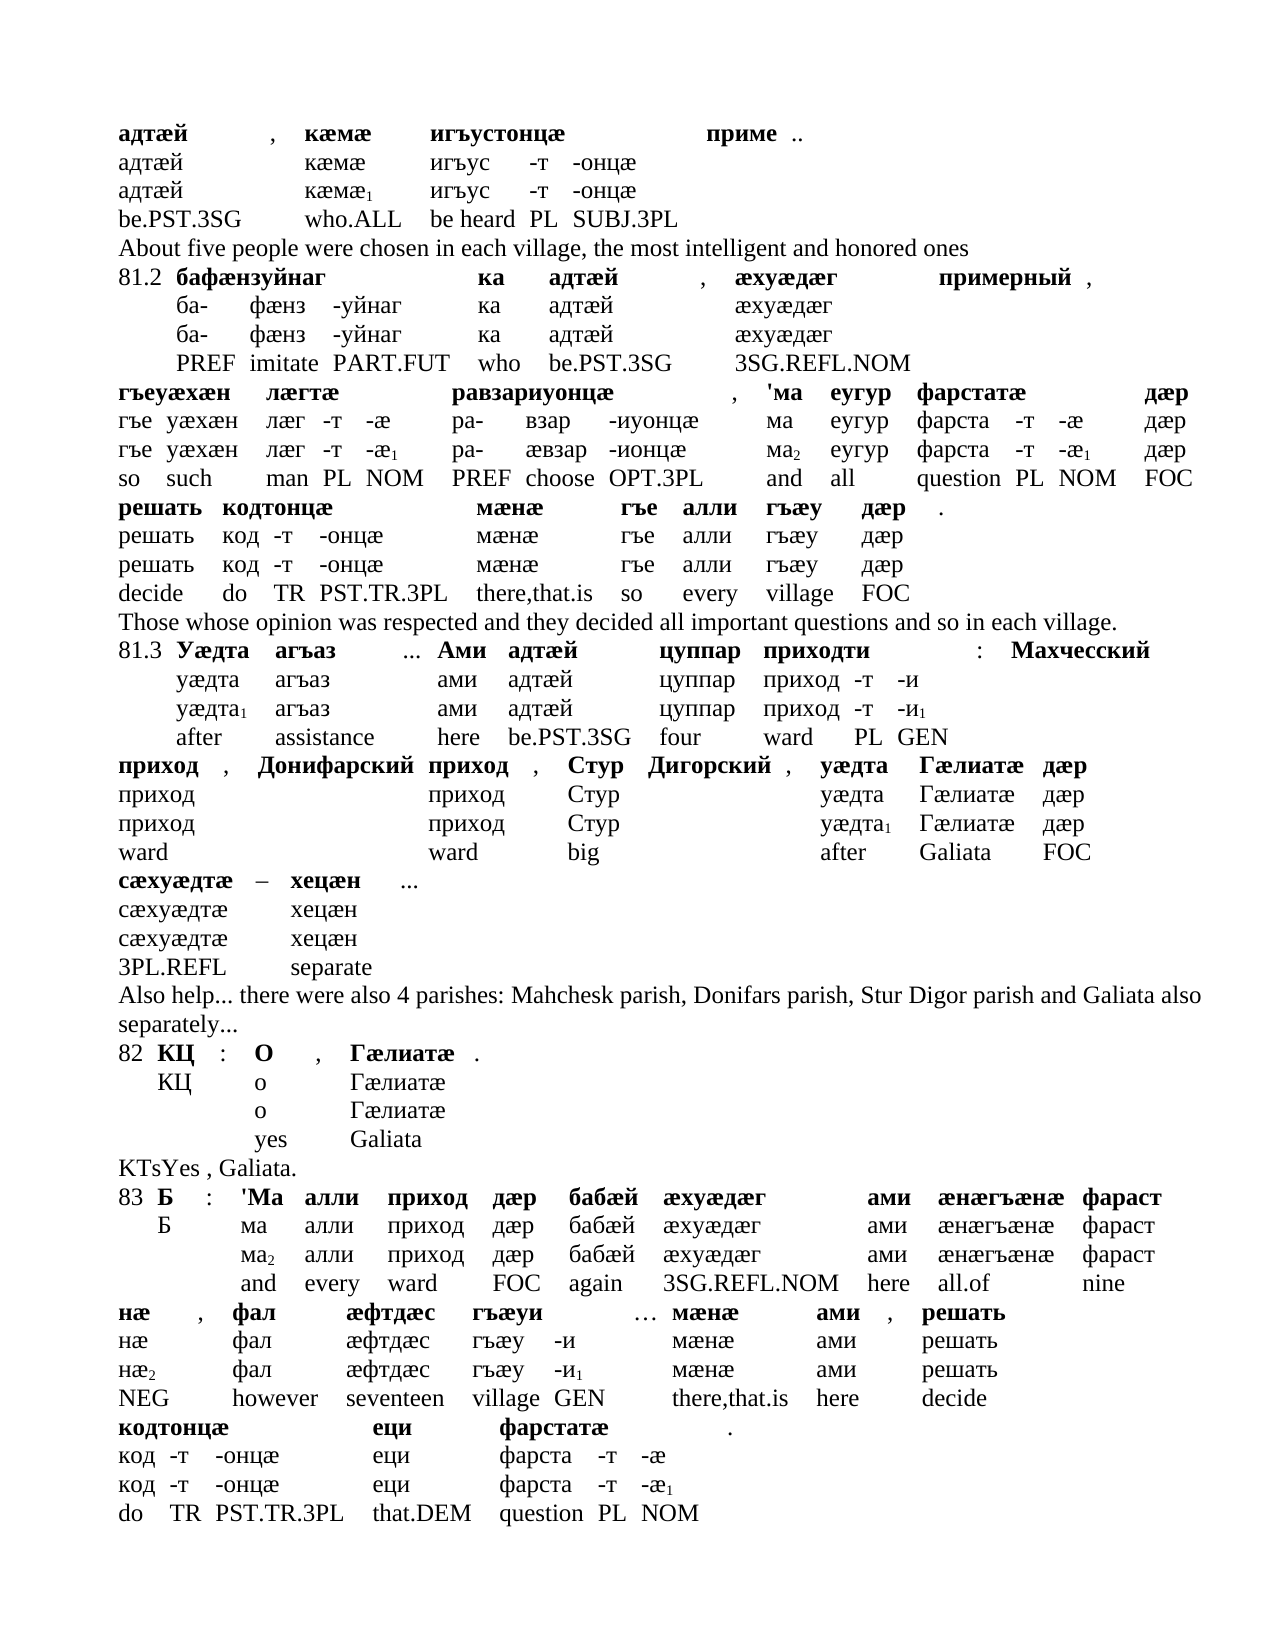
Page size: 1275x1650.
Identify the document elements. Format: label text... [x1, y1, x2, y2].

text решать [922, 1354, 998, 1383]
text TR [169, 1498, 201, 1527]
text -иуонцæ [608, 406, 704, 434]
text о [254, 1096, 288, 1124]
text . [938, 492, 959, 521]
text дæр [492, 1239, 541, 1268]
text Гæлиатæ [919, 779, 1015, 808]
text приход [763, 664, 840, 693]
text дæр [492, 1182, 555, 1211]
text ба- [176, 319, 236, 348]
text SUBJ.3PL [572, 204, 678, 233]
text -т [323, 406, 352, 434]
text , [785, 751, 806, 779]
text нæ [118, 1297, 183, 1326]
text код [222, 549, 259, 578]
text бабæй [568, 1211, 635, 1239]
text yes [254, 1124, 288, 1153]
text : [219, 1038, 240, 1067]
text приходти [763, 636, 962, 664]
text -æ1 [1058, 434, 1117, 463]
text кæмæ [304, 147, 402, 176]
text PST.TR.3PL [319, 578, 448, 607]
text агъаз [275, 664, 375, 693]
text , [887, 1297, 908, 1326]
text GEN [554, 1383, 605, 1412]
text æхуæдæг [734, 262, 925, 291]
text сæхуæдтæ [118, 894, 228, 923]
text do [222, 578, 259, 607]
text four [659, 722, 736, 751]
text PL [1015, 463, 1044, 492]
text -т [1015, 434, 1044, 463]
text фарста [917, 434, 1001, 463]
text О [254, 1038, 301, 1067]
text уæдта [820, 751, 905, 779]
text PL [323, 463, 352, 492]
text ма [240, 1211, 277, 1239]
text фараст [1082, 1211, 1155, 1239]
text лæг [266, 406, 309, 434]
text дæр [492, 1211, 541, 1239]
text -т [273, 549, 305, 578]
text PREF [176, 348, 236, 377]
text , [1086, 262, 1107, 291]
text 81.2 [118, 262, 162, 291]
text о [254, 1067, 288, 1096]
text фарстатæ [499, 1412, 713, 1441]
text NEG [118, 1383, 169, 1412]
text мæнæ [672, 1354, 788, 1383]
text question [917, 463, 1001, 492]
text лæг [266, 434, 309, 463]
text ами [867, 1239, 910, 1268]
text мæнæ [476, 549, 593, 578]
text адтæй [548, 262, 686, 291]
text question [499, 1498, 584, 1527]
text цуппар [659, 693, 736, 722]
text Донифарский [258, 751, 414, 779]
text 3SG.REFL.NOM [663, 1268, 839, 1297]
text Гæлиатæ [919, 808, 1015, 837]
text приход [387, 1182, 478, 1211]
text nine [1082, 1268, 1155, 1297]
text приход [428, 751, 519, 779]
text уæдта1 [176, 693, 247, 722]
text хецæн [290, 866, 386, 894]
text . [727, 1412, 748, 1441]
text алли [304, 1239, 360, 1268]
text æнæгъæнæ [938, 1239, 1054, 1268]
text every [304, 1268, 360, 1297]
text .. [791, 118, 812, 147]
text choose [525, 463, 595, 492]
text сæхуæдтæ [118, 866, 242, 894]
text дæр [1144, 377, 1207, 406]
text -т [854, 693, 883, 722]
text , [197, 1297, 218, 1326]
text дæр [1144, 406, 1193, 434]
text NOM [366, 463, 424, 492]
text хецæн [290, 923, 372, 952]
text решать [118, 492, 208, 521]
text PREF [452, 463, 512, 492]
text приход [387, 1239, 464, 1268]
text бафæнзуйнаг [176, 262, 464, 291]
text уæхæн [166, 434, 238, 463]
text адтæй [508, 693, 632, 722]
text КЦ [157, 1067, 192, 1096]
text such [166, 463, 238, 492]
text игъус [430, 176, 515, 204]
text игъус [430, 147, 515, 176]
text all [830, 463, 889, 492]
text -æ1 [366, 434, 424, 463]
text ... [400, 866, 421, 894]
text after [820, 837, 892, 866]
text ами [867, 1182, 924, 1211]
text приход [387, 1211, 464, 1239]
text , [223, 751, 244, 779]
text дæр [1043, 808, 1091, 837]
text who.ALL [304, 204, 402, 233]
text Гæлиатæ [350, 1067, 446, 1096]
text æхуæдæг [734, 319, 911, 348]
text ра- [452, 406, 512, 434]
text every [682, 578, 738, 607]
text , [731, 377, 752, 406]
text PL [854, 722, 883, 751]
text here [867, 1268, 910, 1297]
text PST.TR.3PL [215, 1498, 344, 1527]
text мæнæ [672, 1326, 788, 1354]
text фал [232, 1297, 332, 1326]
text еци [372, 1412, 485, 1441]
text -онцæ [572, 147, 678, 176]
text æфтдæс [346, 1297, 458, 1326]
text приход [763, 693, 840, 722]
text адтæй [118, 176, 242, 204]
text be.PST.3SG [118, 204, 242, 233]
text -т [598, 1469, 627, 1498]
text сæхуæдтæ [118, 923, 228, 952]
text гъæу [766, 492, 848, 521]
text -т [323, 434, 352, 463]
text 3PL.REFL [118, 952, 228, 981]
text нæ2 [118, 1354, 169, 1383]
text ами [816, 1354, 859, 1383]
text ... [402, 636, 423, 664]
text мæнæ [476, 521, 593, 549]
text man [266, 463, 309, 492]
text so [621, 578, 655, 607]
text фæнз [249, 319, 319, 348]
text all.of [938, 1268, 1054, 1297]
text алли [682, 549, 738, 578]
text еци [372, 1441, 472, 1469]
text фараст [1082, 1182, 1169, 1211]
text адтæй [548, 319, 672, 348]
text мæнæ [672, 1297, 802, 1326]
text PL [598, 1498, 627, 1527]
text адтæй [118, 118, 256, 147]
text : [976, 636, 997, 664]
text ка [478, 262, 535, 291]
text -т [169, 1469, 201, 1498]
text дæр [1043, 751, 1105, 779]
text алли [682, 492, 752, 521]
text -онцæ [319, 521, 448, 549]
text that.DEM [372, 1498, 472, 1527]
text код [118, 1441, 156, 1469]
text -онцæ [572, 176, 678, 204]
text village [472, 1383, 540, 1412]
text Ами [437, 636, 494, 664]
text -ионцæ [608, 434, 704, 463]
text 83 [118, 1182, 143, 1211]
text -т [854, 664, 883, 693]
text -т [598, 1441, 627, 1469]
text ward [118, 837, 195, 866]
text NOM [641, 1498, 699, 1527]
text decide [922, 1383, 998, 1412]
text ма [766, 406, 802, 434]
text NOM [1058, 463, 1117, 492]
text еци [372, 1469, 472, 1498]
text мæнæ [476, 492, 607, 521]
text big [567, 837, 620, 866]
text Дигорский [648, 751, 772, 779]
text уæдта [176, 664, 247, 693]
text Those whose opinion was respected and they decided all important questions and so in each village. [118, 607, 1249, 636]
text æнæгъæнæ [938, 1211, 1054, 1239]
text решать [922, 1297, 1012, 1326]
text ward [428, 837, 505, 866]
text 82 [118, 1038, 143, 1067]
text приход [428, 808, 505, 837]
text -т [529, 176, 558, 204]
text -т [169, 1441, 201, 1469]
text равзариуонцæ [452, 377, 718, 406]
text here [816, 1383, 859, 1412]
text фарста [499, 1441, 584, 1469]
text … [633, 1297, 658, 1326]
text Стур [567, 808, 620, 837]
text приход [118, 779, 195, 808]
text Б [157, 1211, 178, 1239]
text -и1 [554, 1354, 605, 1383]
text решать [922, 1326, 998, 1354]
text 3SG.REFL.NOM [734, 348, 911, 377]
text фæнз [249, 291, 319, 319]
text еугур [830, 406, 889, 434]
text игъустонцæ [430, 118, 692, 147]
text гъæуи [472, 1297, 619, 1326]
text -æ1 [641, 1469, 699, 1498]
text лæгтæ [266, 377, 438, 406]
text взар [525, 406, 595, 434]
text гъæу [472, 1354, 540, 1383]
text Стур [567, 751, 634, 779]
text Also help... there were also 4 parishes: Mahchesk parish, Donifars parish, Stur Digor parish and Galiata also separately... [118, 981, 1249, 1038]
text do [118, 1498, 156, 1527]
text imitate [249, 348, 319, 377]
text гъе [621, 549, 655, 578]
text ма2 [766, 434, 802, 463]
text again [568, 1268, 635, 1297]
text решать [118, 549, 194, 578]
text кæмæ1 [304, 176, 402, 204]
text FOC [1043, 837, 1091, 866]
text , [269, 118, 291, 147]
text адтæй [508, 636, 645, 664]
text -æ [1058, 406, 1117, 434]
text алли [304, 1182, 374, 1211]
text приме [706, 118, 777, 147]
text PART.FUT [333, 348, 450, 377]
text separate [290, 952, 372, 981]
text фарста [917, 406, 1001, 434]
text кодтонцæ [118, 1412, 358, 1441]
text -и1 [897, 693, 948, 722]
text кодтонцæ [222, 492, 462, 521]
text , [700, 262, 721, 291]
text ка [478, 319, 521, 348]
text Гæлиатæ [919, 751, 1029, 779]
text примерный [939, 262, 1072, 291]
text and [766, 463, 802, 492]
text ward [763, 722, 840, 751]
text Гæлиатæ [350, 1096, 446, 1124]
text KTsYes , Galiata. [118, 1153, 1249, 1182]
text assistance [275, 722, 375, 751]
text дæр [1144, 434, 1193, 463]
text фарстатæ [917, 377, 1131, 406]
text -æ [641, 1441, 699, 1469]
text Galiata [919, 837, 1015, 866]
text æвзар [525, 434, 595, 463]
text Б [157, 1182, 192, 1211]
text ами [816, 1297, 873, 1326]
text уæдта1 [820, 808, 892, 837]
text 81.3 [118, 636, 162, 664]
text адтæй [118, 147, 242, 176]
text ба- [176, 291, 236, 319]
text -т [1015, 406, 1044, 434]
text -т [273, 521, 305, 549]
text village [766, 578, 834, 607]
text приход [118, 751, 209, 779]
text гъеуæхæн [118, 377, 252, 406]
text GEN [897, 722, 948, 751]
text FOC [492, 1268, 541, 1297]
text here [437, 722, 480, 751]
text алли [304, 1211, 360, 1239]
text be.PST.3SG [508, 722, 632, 751]
text приход [118, 808, 195, 837]
text приход [428, 779, 505, 808]
text адтæй [548, 291, 672, 319]
text бабæй [568, 1239, 635, 1268]
text be.PST.3SG [548, 348, 672, 377]
text гъæу [766, 549, 834, 578]
text Гæлиатæ [350, 1038, 460, 1067]
text гъе [118, 406, 152, 434]
text after [176, 722, 247, 751]
text -онцæ [215, 1441, 344, 1469]
text фал [232, 1354, 318, 1383]
text еугур [830, 434, 889, 463]
text Стур [567, 779, 620, 808]
text : [206, 1182, 227, 1211]
text there,that.is [476, 578, 593, 607]
text Уæдта [176, 636, 261, 664]
text -уйнаг [333, 319, 450, 348]
text decide [118, 578, 194, 607]
text Galiata [350, 1124, 446, 1153]
text ка [478, 291, 521, 319]
text æфтдæс [346, 1354, 444, 1383]
text – [256, 866, 277, 894]
text -уйнаг [333, 291, 450, 319]
text алли [682, 521, 738, 549]
text ами [816, 1326, 859, 1354]
text -онцæ [319, 549, 448, 578]
text код [222, 521, 259, 549]
text About five people were chosen in each village, the most intelligent and honored ones [118, 233, 1249, 262]
text 'Ма [240, 1182, 291, 1211]
text код [118, 1469, 156, 1498]
text кæмæ [304, 118, 416, 147]
text æфтдæс [346, 1326, 444, 1354]
text дæр [1043, 779, 1091, 808]
text дæр [861, 521, 910, 549]
text гъе [621, 521, 655, 549]
text ами [437, 693, 480, 722]
text æхуæдæг [734, 291, 911, 319]
text агъаз [275, 693, 375, 722]
text фарста [499, 1469, 584, 1498]
text гъæу [766, 521, 834, 549]
text еугур [830, 377, 903, 406]
text ма2 [240, 1239, 277, 1268]
text цуппар [659, 636, 749, 664]
text ами [437, 664, 480, 693]
text фал [232, 1326, 318, 1354]
text КЦ [157, 1038, 206, 1067]
text æнæгъæнæ [938, 1182, 1068, 1211]
text PL [529, 204, 558, 233]
text , [315, 1038, 336, 1067]
text æхуæдæг [663, 1239, 839, 1268]
text -æ [366, 406, 424, 434]
text so [118, 463, 152, 492]
text гъæу [472, 1326, 540, 1354]
text решать [118, 521, 194, 549]
text -т [529, 147, 558, 176]
text who [478, 348, 521, 377]
text æхуæдæг [663, 1211, 839, 1239]
text . [473, 1038, 494, 1067]
text уæхæн [166, 406, 238, 434]
text фараст [1082, 1239, 1155, 1268]
text 'ма [766, 377, 816, 406]
text however [232, 1383, 318, 1412]
text -и [554, 1326, 605, 1354]
text be heard [430, 204, 515, 233]
text æхуæдæг [663, 1182, 853, 1211]
text уæдта [820, 779, 892, 808]
text , [533, 751, 554, 779]
text ами [867, 1211, 910, 1239]
text ра- [452, 434, 512, 463]
text FOC [1144, 463, 1193, 492]
text and [240, 1268, 277, 1297]
text TR [273, 578, 305, 607]
text ward [387, 1268, 464, 1297]
text there,that.is [672, 1383, 788, 1412]
text Махчесский [1011, 636, 1150, 664]
text OPT.3PL [608, 463, 704, 492]
text дæр [861, 549, 910, 578]
text нæ [118, 1326, 169, 1354]
text бабæй [568, 1182, 649, 1211]
text FOC [861, 578, 910, 607]
text seventeen [346, 1383, 444, 1412]
text цуппар [659, 664, 736, 693]
text агъаз [275, 636, 388, 664]
text -и [897, 664, 948, 693]
text гъе [118, 434, 152, 463]
text -онцæ [215, 1469, 344, 1498]
text гъе [621, 492, 669, 521]
text дæр [861, 492, 924, 521]
text хецæн [290, 894, 372, 923]
text адтæй [508, 664, 632, 693]
